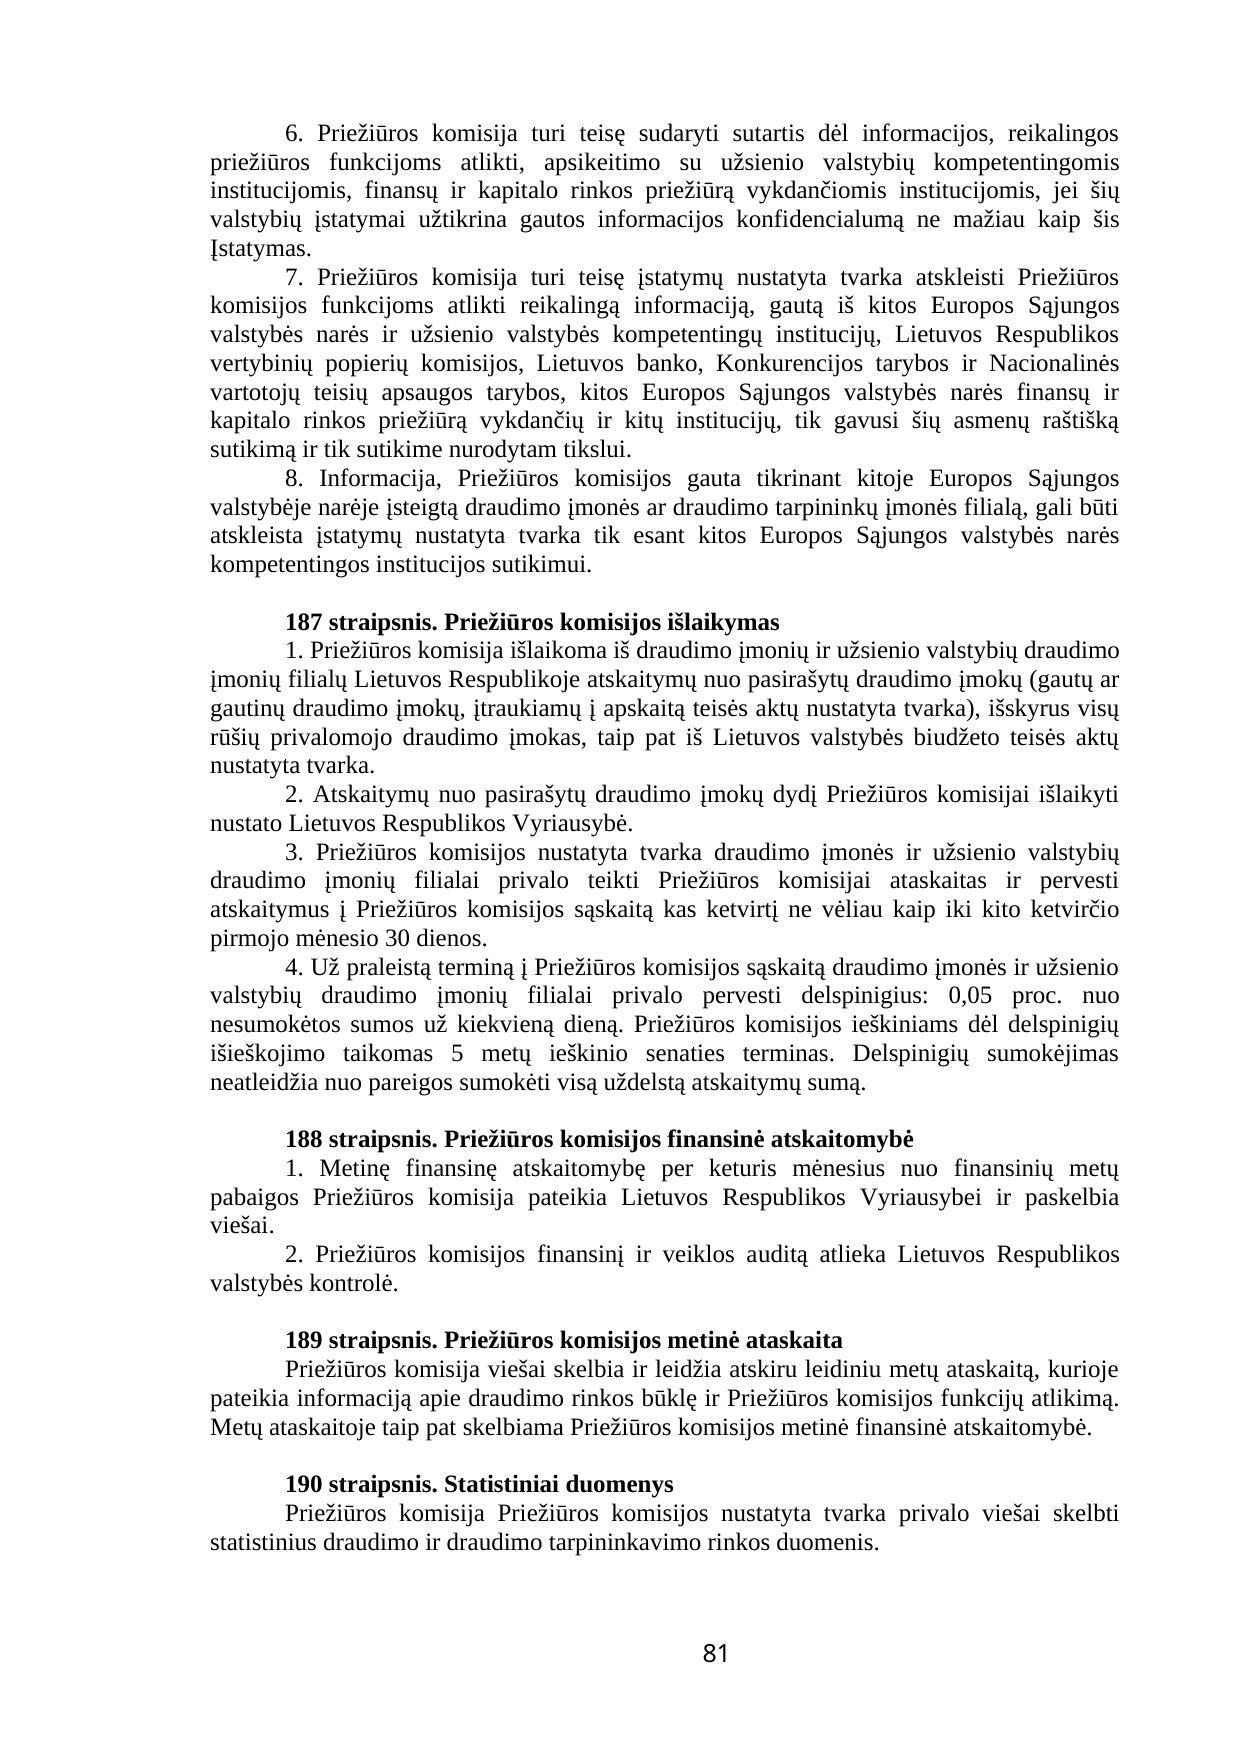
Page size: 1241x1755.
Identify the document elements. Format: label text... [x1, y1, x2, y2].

text 8. Informacija, Priežiūros komisijos gauta tikrinant kitoje Europos Sąjungos valstybėje narėje įsteigtą draudimo įmonės ar draudimo tarpininkų įmonės filialą, gali būti atskleista įstatymų nustatyta tvarka tik esant kitos Europos Sąjungos valstybės narės kompetentingos institucijos sutikimui. [210, 463, 1120, 578]
text 1. Priežiūros komisija išlaikoma iš draudimo įmonių ir užsienio valstybių draudimo įmonių filialų Lietuvos Respublikoje atskaitymų nuo pasirašytų draudimo įmokų (gautų ar gautinų draudimo įmokų, įtraukiamų į apskaitą teisės aktų nustatyta tvarka), išskyrus visų rūšių privalomojo draudimo įmokas, taip pat iš Lietuvos valstybės biudžeto teisės aktų nustatyta tvarka. [210, 636, 1120, 779]
text Priežiūros komisija Priežiūros komisijos nustatyta tvarka privalo viešai skelbti statistinius draudimo ir draudimo tarpininkavimo rinkos duomenis. [210, 1498, 1120, 1556]
text 3. Priežiūros komisijos nustatyta tvarka draudimo įmonės ir užsienio valstybių draudimo įmonių filialai privalo teikti Priežiūros komisijai ataskaitas ir pervesti atskaitymus į Priežiūros komisijos sąskaitą kas ketvirtį ne vėliau kaip iki kito ketvirčio pirmojo mėnesio 30 dienos. [210, 837, 1120, 952]
text 4. Už praleistą terminą į Priežiūros komisijos sąskaitą draudimo įmonės ir užsienio valstybių draudimo įmonių filialai privalo pervesti delspinigius: 0,05 proc. nuo nesumokėtos sumos už kiekvieną dieną. Priežiūros komisijos ieškiniams dėl delspinigių išieškojimo taikomas 5 metų ieškinio senaties terminas. Delspinigių sumokėjimas neatleidžia nuo pareigos sumokėti visą uždelstą atskaitymų sumą. [210, 952, 1120, 1096]
text 187 straipsnis. Priežiūros komisijos išlaikymas [210, 607, 1120, 636]
text 2. Atskaitymų nuo pasirašytų draudimo įmokų dydį Priežiūros komisijai išlaikyti nustato Lietuvos Respublikos Vyriausybė. [210, 779, 1120, 837]
text 188 straipsnis. Priežiūros komisijos finansinė atskaitomybė [210, 1124, 1120, 1153]
text 190 straipsnis. Statistiniai duomenys [210, 1469, 1120, 1498]
text 7. Priežiūros komisija turi teisę įstatymų nustatyta tvarka atskleisti Priežiūros komisijos funkcijoms atlikti reikalingą informaciją, gautą iš kitos Europos Sąjungos valstybės narės ir užsienio valstybės kompetentingų institucijų, Lietuvos Respublikos vertybinių popierių komisijos, Lietuvos banko, Konkurencijos tarybos ir Nacionalinės vartotojų teisių apsaugos tarybos, kitos Europos Sąjungos valstybės narės finansų ir kapitalo rinkos priežiūrą vykdančių ir kitų institucijų, tik gavusi šių asmenų raštišką sutikimą ir tik sutikime nurodytam tikslui. [210, 262, 1120, 463]
text 189 straipsnis. Priežiūros komisijos metinė ataskaita [210, 1326, 1120, 1354]
text Priežiūros komisija viešai skelbia ir leidžia atskiru leidiniu metų ataskaitą, kurioje pateikia informaciją apie draudimo rinkos būklę ir Priežiūros komisijos funkcijų atlikimą. Metų ataskaitoje taip pat skelbiama Priežiūros komisijos metinė finansinė atskaitomybė. [210, 1354, 1120, 1441]
text 1. Metinę finansinę atskaitomybę per keturis mėnesius nuo finansinių metų pabaigos Priežiūros komisija pateikia Lietuvos Respublikos Vyriausybei ir paskelbia viešai. [210, 1153, 1120, 1239]
text 6. Priežiūros komisija turi teisę sudaryti sutartis dėl informacijos, reikalingos priežiūros funkcijoms atlikti, apsikeitimo su užsienio valstybių kompetentingomis institucijomis, finansų ir kapitalo rinkos priežiūrą vykdančiomis institucijomis, jei šių valstybių įstatymai užtikrina gautos informacijos konfidencialumą ne mažiau kaip šis Įstatymas. [210, 118, 1120, 262]
text 2. Priežiūros komisijos finansinį ir veiklos auditą atlieka Lietuvos Respublikos valstybės kontrolė. [210, 1239, 1120, 1297]
